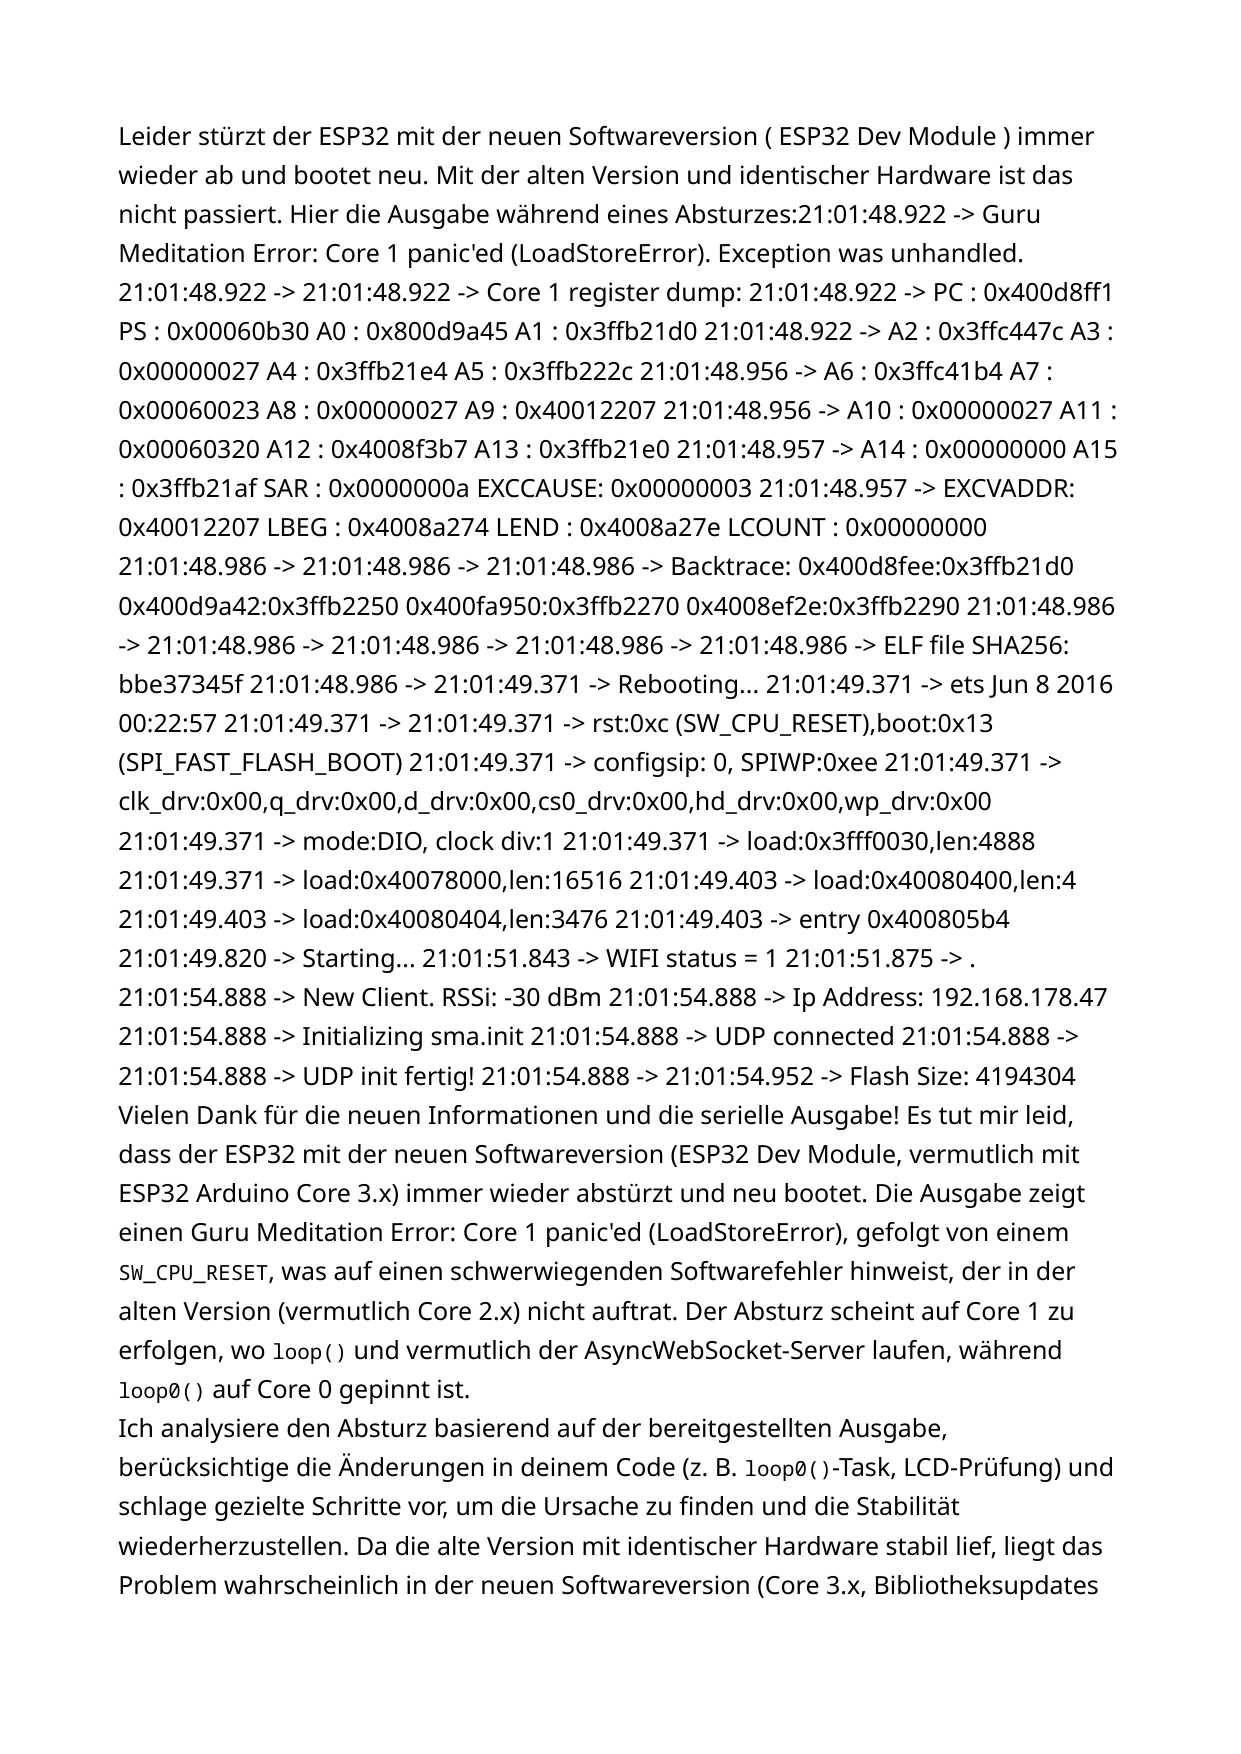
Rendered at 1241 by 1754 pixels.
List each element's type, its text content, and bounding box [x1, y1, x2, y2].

text Ich analysiere den Absturz basierend auf der bereitgestellten Ausgabe, berücksichtige die Änderungen in deinem Code (z. B. loop0()-Task, LCD-Prüfung) und schlage gezielte Schritte vor, um die Ursache zu finden und die Stabilität wiederherzustellen. Da die alte Version mit identischer Hardware stabil lief, liegt das Problem wahrscheinlich in der neuen Softwareversion (Core 3.x, Bibliotheksupdates [118, 1411, 1122, 1601]
text Vielen Dank für die neuen Informationen und die serielle Ausgabe! Es tut mir leid, dass der ESP32 mit der neuen Softwareversion (ESP32 Dev Module, vermutlich mit ESP32 Arduino Core 3.x) immer wieder abstürzt und neu bootet. Die Ausgabe zeigt einen Guru Meditation Error: Core 1 panic'ed (LoadStoreError), gefolgt von einem SW_CPU_RESET, was auf einen schwerwiegenden Softwarefehler hinweist, der in der alten Version (vermutlich Core 2.x) nicht auftrat. Der Absturz scheint auf Core 1 zu erfolgen, wo loop() und vermutlich der AsyncWebSocket-Server laufen, während loop0() auf Core 0 gepinnt ist. [118, 1097, 1122, 1406]
text Leider stürzt der ESP32 mit der neuen Softwareversion ( ESP32 Dev Module ) immer wieder ab und bootet neu. Mit der alten Version und identischer Hardware ist das nicht passiert. Hier die Ausgabe während eines Absturzes:21:01:48.922 -> Guru Meditation Error: Core 1 panic'ed (LoadStoreError). Exception was unhandled. 21:01:48.922 -> 21:01:48.922 -> Core 1 register dump: 21:01:48.922 -> PC : 0x400d8ff1 PS : 0x00060b30 A0 : 0x800d9a45 A1 : 0x3ffb21d0 21:01:48.922 -> A2 : 0x3ffc447c A3 : 0x00000027 A4 : 0x3ffb21e4 A5 : 0x3ffb222c 21:01:48.956 -> A6 : 0x3ffc41b4 A7 : 0x00060023 A8 : 0x00000027 A9 : 0x40012207 21:01:48.956 -> A10 : 0x00000027 A11 : 0x00060320 A12 : 0x4008f3b7 A13 : 0x3ffb21e0 21:01:48.957 -> A14 : 0x00000000 A15 : 0x3ffb21af SAR : 0x0000000a EXCCAUSE: 0x00000003 21:01:48.957 -> EXCVADDR: 0x40012207 LBEG : 0x4008a274 LEND : 0x4008a27e LCOUNT : 0x00000000 21:01:48.986 -> 21:01:48.986 -> 21:01:48.986 -> Backtrace: 0x400d8fee:0x3ffb21d0 0x400d9a42:0x3ffb2250 0x400fa950:0x3ffb2270 0x4008ef2e:0x3ffb2290 21:01:48.986 -> 21:01:48.986 -> 21:01:48.986 -> 21:01:48.986 -> 21:01:48.986 -> ELF file SHA256: bbe37345f 21:01:48.986 -> 21:01:49.371 -> Rebooting... 21:01:49.371 -> ets Jun 8 2016 00:22:57 21:01:49.371 -> 21:01:49.371 -> rst:0xc (SW_CPU_RESET),boot:0x13 (SPI_FAST_FLASH_BOOT) 21:01:49.371 -> configsip: 0, SPIWP:0xee 21:01:49.371 -> clk_drv:0x00,q_drv:0x00,d_drv:0x00,cs0_drv:0x00,hd_drv:0x00,wp_drv:0x00 21:01:49.371 -> mode:DIO, clock div:1 21:01:49.371 -> load:0x3fff0030,len:4888 21:01:49.371 -> load:0x40078000,len:16516 21:01:49.403 -> load:0x40080400,len:4 21:01:49.403 -> load:0x40080404,len:3476 21:01:49.403 -> entry 0x400805b4 21:01:49.820 -> Starting... 21:01:51.843 -> WIFI status = 1 21:01:51.875 -> . 21:01:54.888 -> New Client. RSSi: -30 dBm 21:01:54.888 -> Ip Address: 192.168.178.47 21:01:54.888 -> Initializing sma.init 21:01:54.888 -> UDP connected 21:01:54.888 -> 21:01:54.888 -> UDP init fertig! 21:01:54.888 -> 21:01:54.952 -> Flash Size: 4194304 [118, 118, 1122, 1092]
